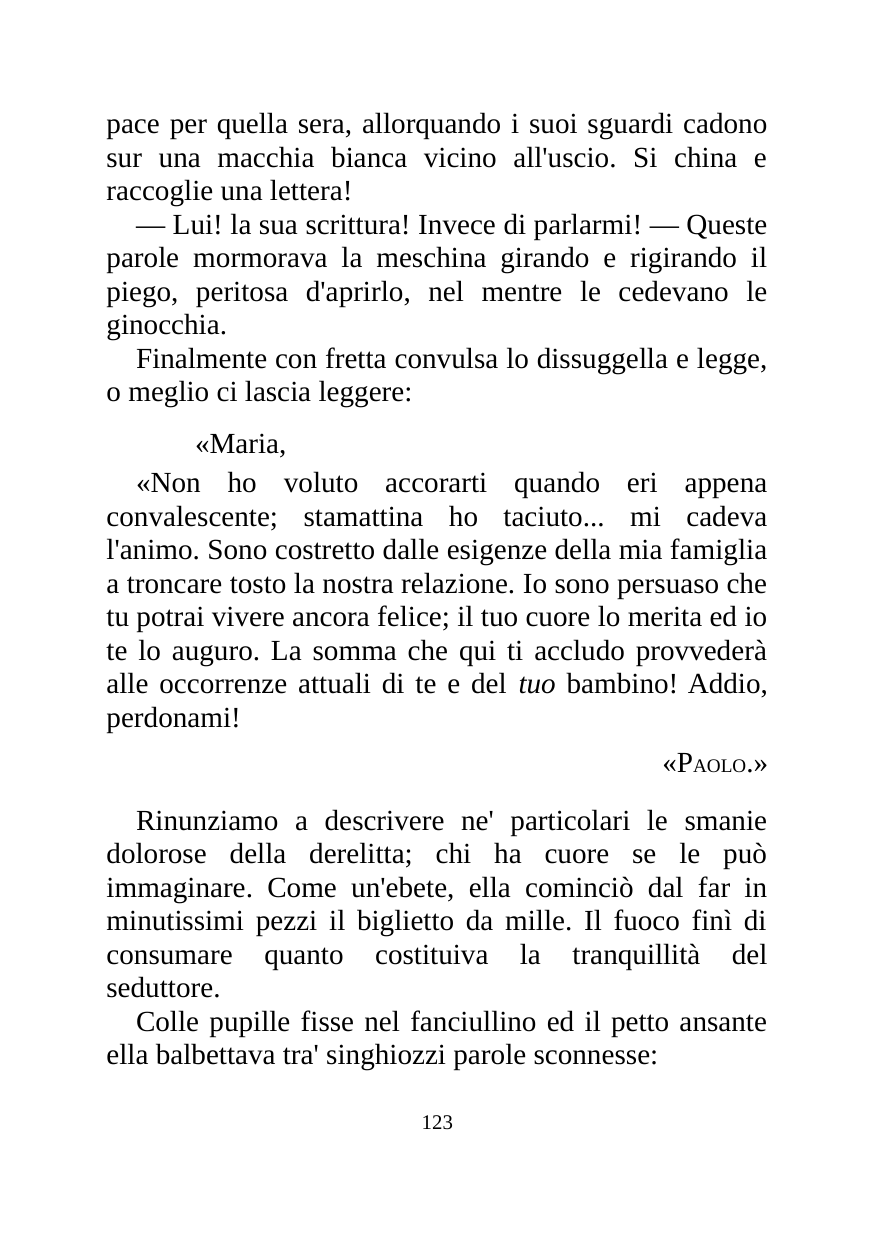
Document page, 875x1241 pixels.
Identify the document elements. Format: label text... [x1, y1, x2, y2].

text «Paolo.» [106, 745, 768, 779]
text Finalmente con fretta convulsa lo dissuggella e legge, o meglio ci lascia leggere: [106, 341, 768, 408]
text Rinunziamo a descrivere ne' particolari le smanie dolorose della derelitta; chi ha cuore se le può immaginare. Come un'ebete, ella cominciò dal far in minutissimi pezzi il biglietto da mille. Il fuoco finì di consumare quanto costituiva la tranquillità del seduttore. [106, 803, 768, 1004]
text pace per quella sera, allorquando i suoi sguardi cadono sur una macchia bianca vicino all'uscio. Si china e raccoglie una lettera! [106, 106, 768, 207]
text «Non ho voluto accorarti quando eri appena convalescente; stamattina ho taciuto... mi cadeva l'animo. Sono costretto dalle esigenze della mia famiglia a troncare tosto la nostra relazione. Io sono persuaso che tu potrai vivere ancora felice; il tuo cuore lo merita ed io te lo auguro. La somma che qui ti accludo provvederà alle occorrenze attuali di te e del tuo bambino! Addio, perdonami! [106, 465, 768, 734]
text Colle pupille fisse nel fanciullino ed il petto ansante ella balbettava tra' singhiozzi parole sconnesse: [106, 1004, 768, 1071]
text «Maria, [165, 426, 768, 459]
text — Lui! la sua scrittura! Invece di parlarmi! — Queste parole mormorava la meschina girando e rigirando il piego, peritosa d'aprirlo, nel mentre le cedevano le ginocchia. [106, 207, 768, 341]
